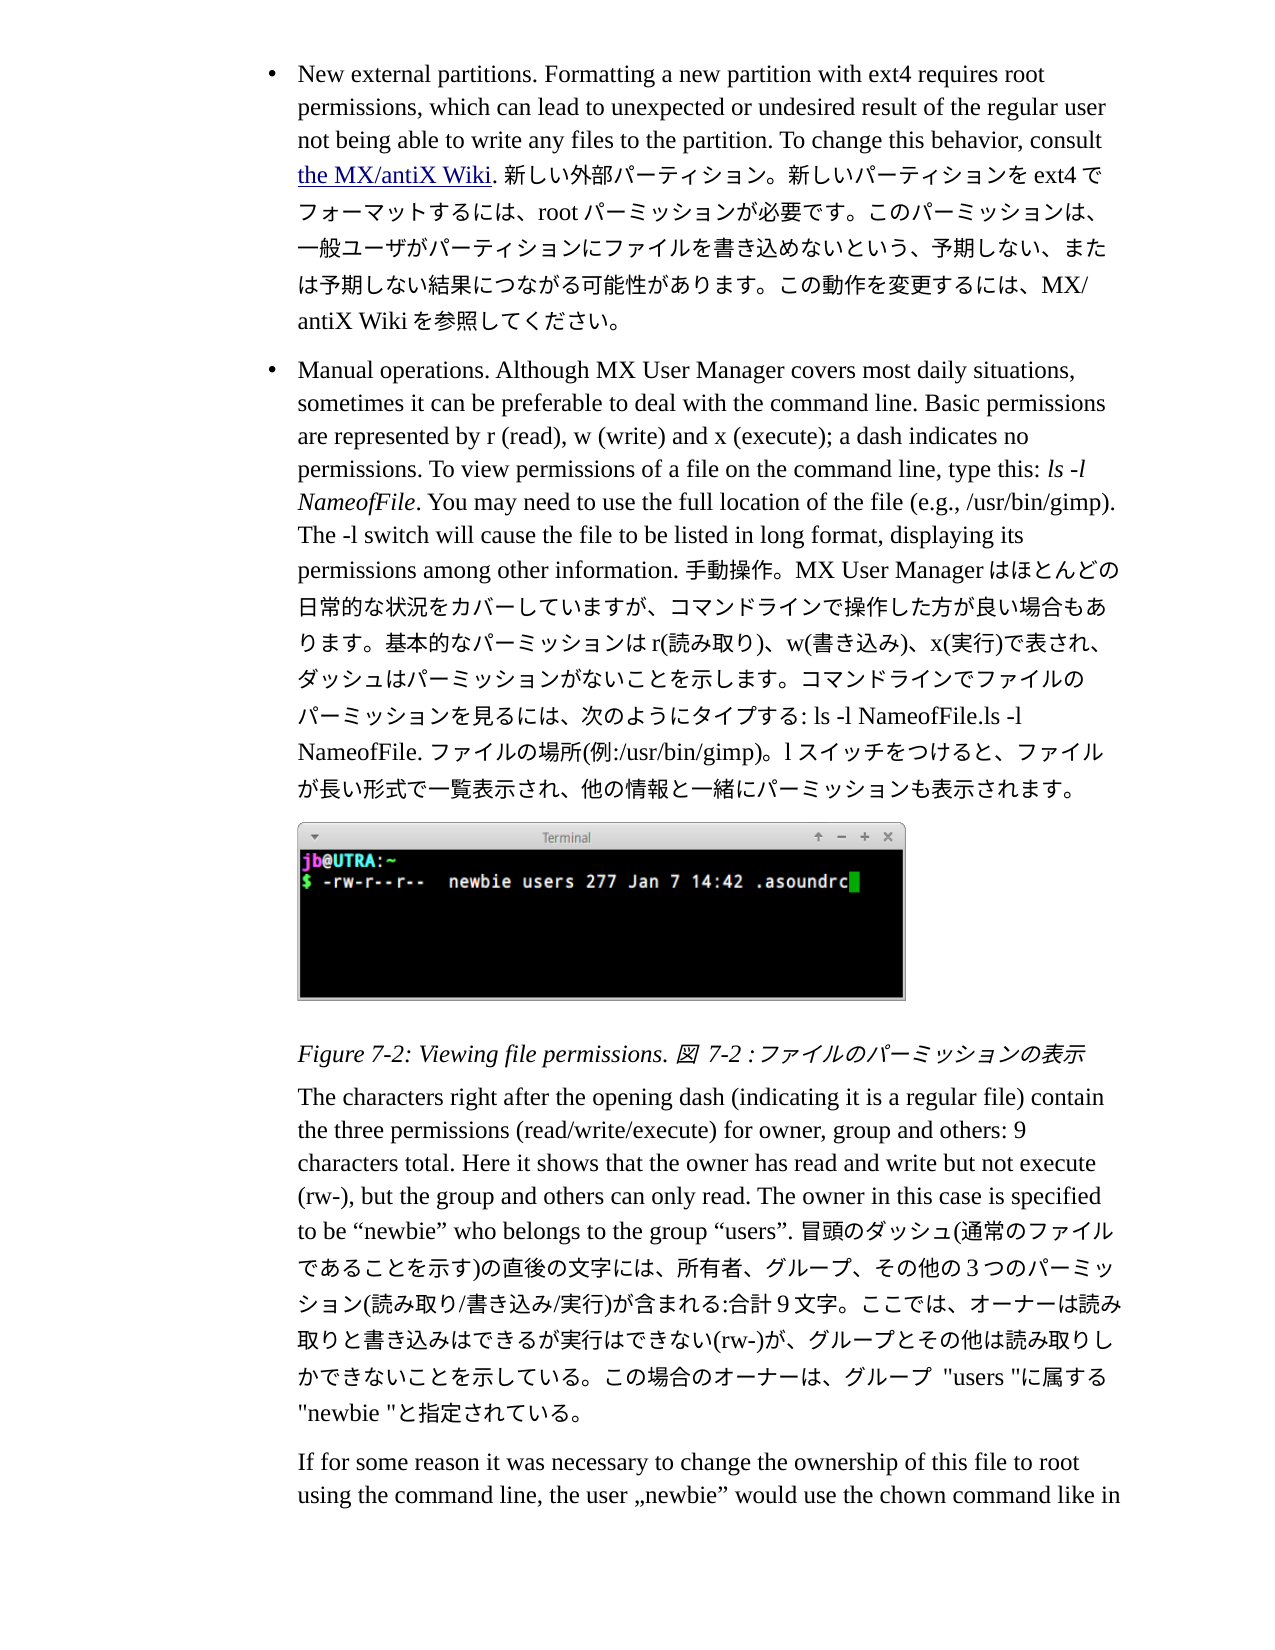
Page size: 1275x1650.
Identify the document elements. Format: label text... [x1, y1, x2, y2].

list If for some reason it was necessary to change the ownership of this file to root using the command line, the user „newbie” would use the chown command like in [268, 1447, 1125, 1509]
list The characters right after the opening dash (indicating it is a regular file) contain the three permissions (read/write/execute) for owner, group and others: 9 characters total. Here it shows that the owner has read and write but not execute (rw-), but the group and others can only read. The owner in this case is specified to be “newbie” who belongs to the group “users”. 冒頭のダッシュ(通常のファイルであることを示す)の直後の文字には、所有者、グループ、その他の3つのパーミッション(読み取り/書き込み/実行)が含まれる:合計9文字。ここでは、オーナーは読み取りと書き込みはできるが実行はできない(rw-)が、グループとその他は読み取りしかできないことを示している。この場合のオーナーは、グループ "users "に属する "newbie "と指定されている。 [268, 1082, 1125, 1428]
list New external partitions. Formatting a new partition with ext4 requires root permissions, which can lead to unexpected or undesired result of the regular user not being able to write any files to the partition. To change this behavior, consult the MX/antiX Wiki. 新しい外部パーティション。新しいパーティションをext4でフォーマットするには、rootパーミッションが必要です。このパーミッションは、一般ユーザがパーティションにファイルを書き込めないという、予期しない、または予期しない結果につながる可能性があります。この動作を変更するには、MX/antiX Wikiを参照してください。 [268, 59, 1125, 336]
list Manual operations. Although MX User Manager covers most daily situations, sometimes it can be preferable to deal with the command line. Basic permissions are represented by r (read), w (write) and x (execute); a dash indicates no permissions. To view permissions of a file on the command line, type this: ls -l NameofFile. You may need to use the full location of the file (e.g., /usr/bin/gimp). The -l switch will cause the file to be listed in long format, displaying its permissions among other information. 手動操作。MX User Managerはほとんどの日常的な状況をカバーしていますが、コマンドラインで操作した方が良い場合もあります。基本的なパーミッションはr(読み取り)、w(書き込み)、x(実行)で表され、ダッシュはパーミッションがないことを示します。コマンドラインでファイルのパーミッションを見るには、次のようにタイプする: ls -l NameofFile.ls -l NameofFile. ファイルの場所(例:/usr/bin/gimp)。l スイッチをつけると、ファイルが長い形式で一覧表示され、他の情報と一緒にパーミッションも表示されます。 [268, 355, 1125, 803]
picture [297, 822, 906, 1001]
list Figure 7-2: Viewing file permissions. 図 7-2 :ファイルのパーミッションの表示 [268, 1037, 1125, 1069]
